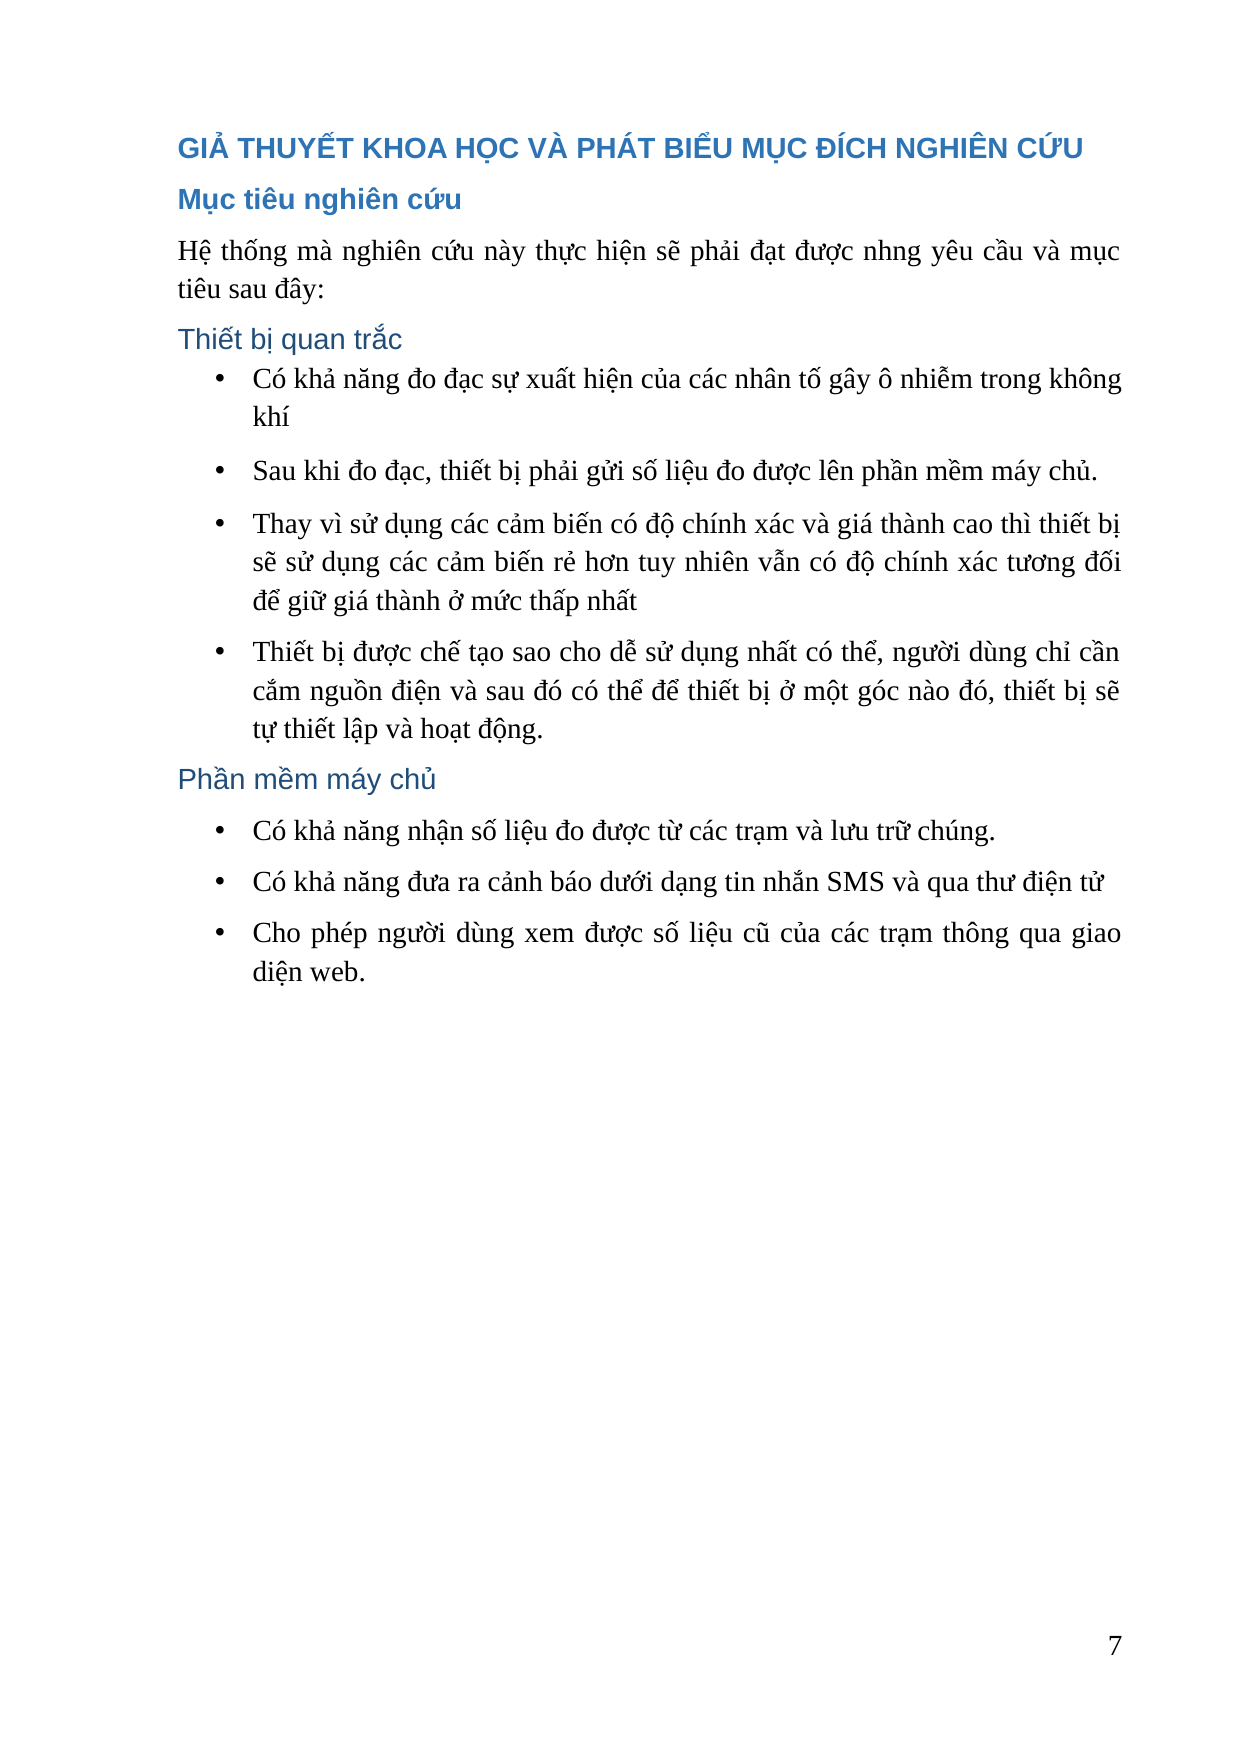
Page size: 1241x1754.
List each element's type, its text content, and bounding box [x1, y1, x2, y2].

subtitle Phần mềm máy chủ [177, 762, 1122, 796]
list Sau khi đo đạc, thiết bị phải gửi số liệu đo được lên phần mềm máy chủ. [215, 453, 1122, 486]
subtitle GIẢ THUYẾT KHOA HỌC VÀ PHÁT BIỂU MỤC ĐÍCH NGHIÊN CỨU [177, 131, 1122, 164]
list Thiết bị được chế tạo sao cho dễ sử dụng nhất có thể, người dùng chỉ cần cắm nguồn điện và sau đó có thể để thiết bị ở một góc nào đó, thiết bị sẽ tự thiết lập và hoạt động. [215, 634, 1122, 745]
list Cho phép người dùng xem được số liệu cũ của các trạm thông qua giao diện web. [215, 916, 1122, 988]
list Có khả năng đo đạc sự xuất hiện của các nhân tố gây ô nhiễm trong không khí [215, 361, 1122, 433]
subtitle Thiết bị quan trắc [177, 322, 1122, 356]
list Có khả năng đưa ra cảnh báo dưới dạng tin nhắn SMS và qua thư điện tử [215, 864, 1122, 898]
subtitle Mục tiêu nghiên cứu [177, 182, 1122, 215]
list Thay vì sử dụng các cảm biến có độ chính xác và giá thành cao thì thiết bị sẽ sử dụng các cảm biến rẻ hơn tuy nhiên vẫn có độ chính xác tương đối để giữ giá thành ở mức thấp nhất [215, 506, 1122, 617]
text Hệ thống mà nghiên cứu này thực hiện sẽ phải đạt được nhng yêu cầu và mục tiêu sau đây: [177, 233, 1122, 305]
list Có khả năng nhận số liệu đo được từ các trạm và lưu trữ chúng. [215, 813, 1122, 847]
